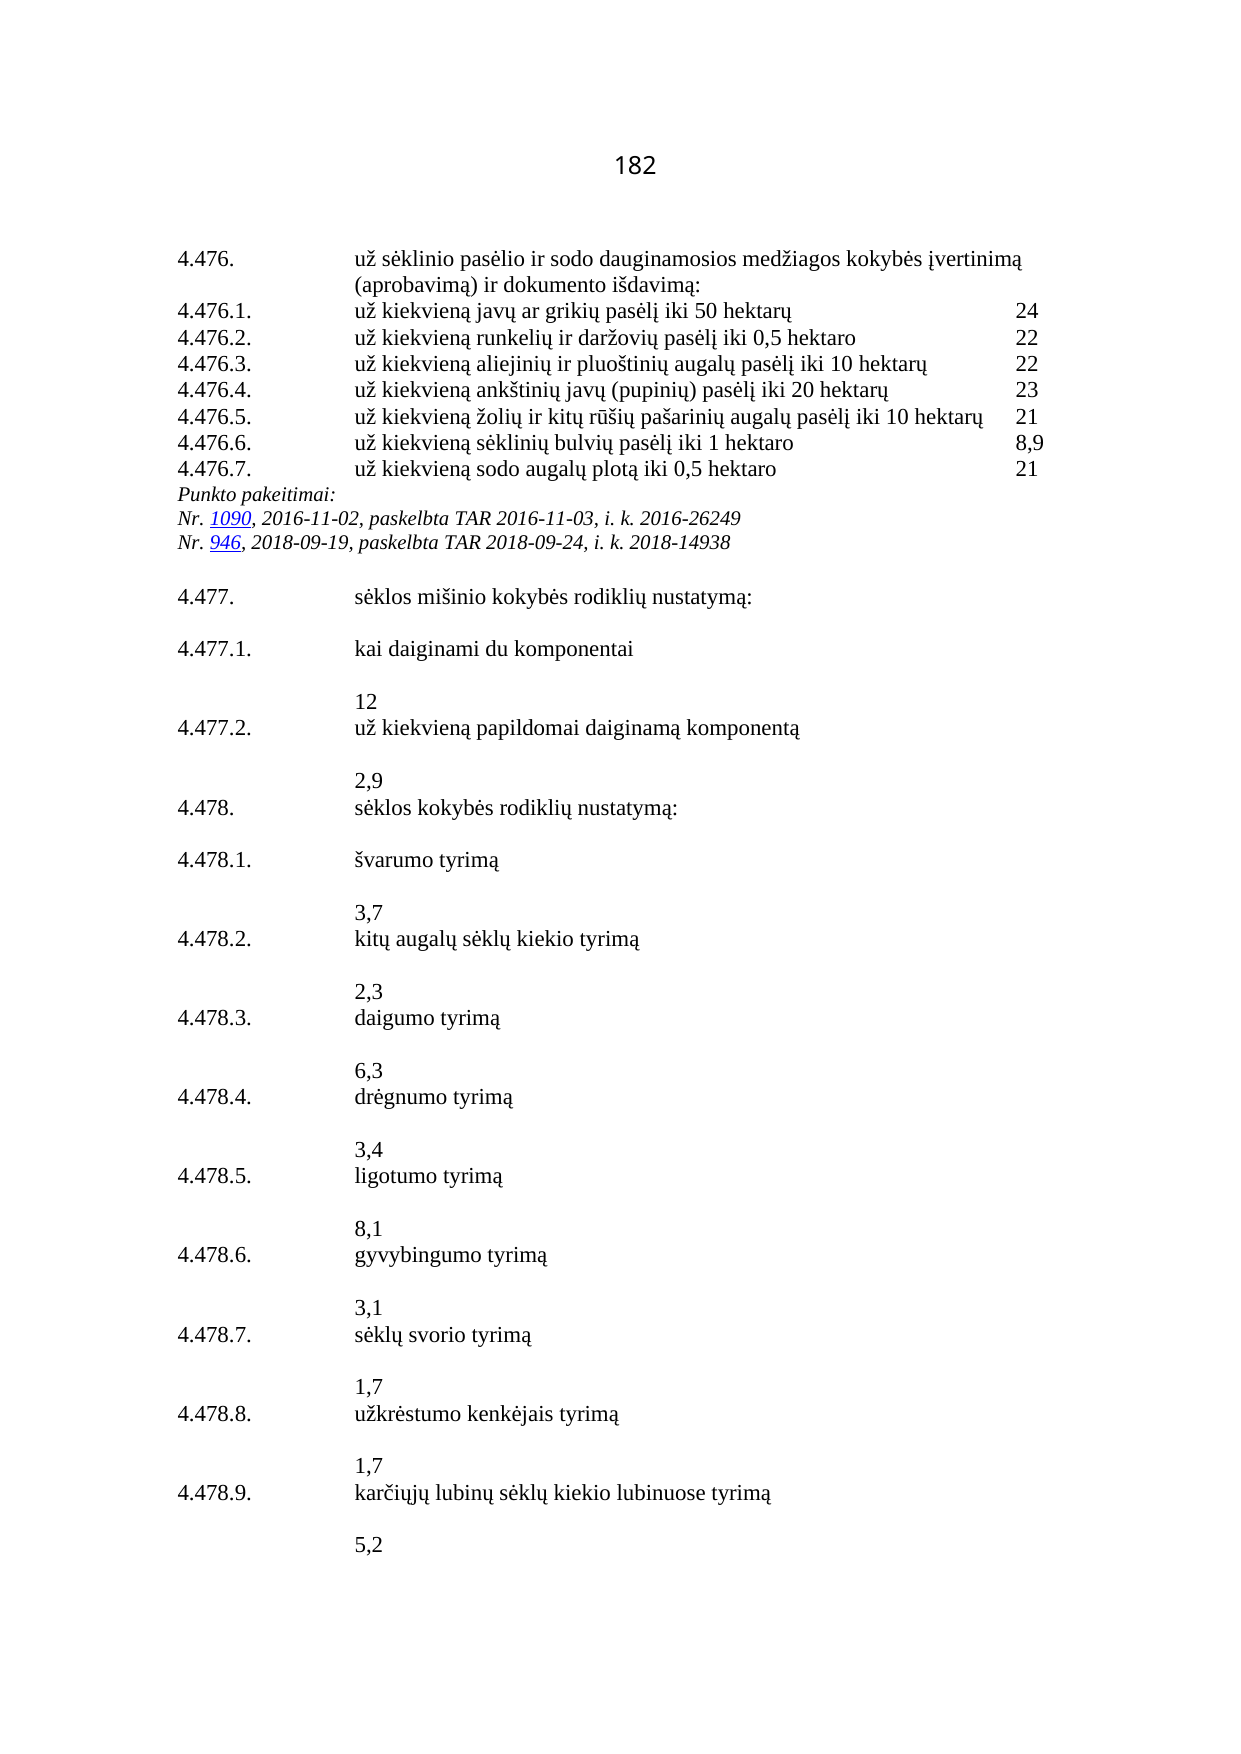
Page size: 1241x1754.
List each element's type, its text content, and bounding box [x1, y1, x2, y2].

text 4.476.5. už kiekvieną žolių ir kitų rūšių pašarinių augalų pasėlį iki 10 hektarų 21 [177, 403, 1093, 429]
text 4.476.6. už kiekvieną sėklinių bulvių pasėlį iki 1 hektaro 8,9 [177, 429, 1093, 455]
text 4.478.8. užkrėstumo kenkėjais tyrimą 1,7 [177, 1400, 945, 1479]
text 4.478. sėklos kokybės rodiklių nustatymą: [177, 793, 945, 846]
text 4.476.4. už kiekvieną ankštinių javų (pupinių) pasėlį iki 20 hektarų 23 [177, 376, 1093, 403]
text Punkto pakeitimai: [177, 482, 1093, 506]
text Nr. 946, 2018-09-19, paskelbta TAR 2018-09-24, i. k. 2018-14938 [177, 530, 1093, 554]
text 4.477. sėklos mišinio kokybės rodiklių nustatymą: [177, 583, 945, 635]
text 4.478.4. drėgnumo tyrimą 3,4 [177, 1083, 945, 1162]
text 4.476.1. už kiekvieną javų ar grikių pasėlį iki 50 hektarų 24 [177, 297, 1093, 324]
text Nr. 1090, 2016-11-02, paskelbta TAR 2016-11-03, i. k. 2016-26249 [177, 506, 1093, 530]
text 4.478.2. kitų augalų sėklų kiekio tyrimą 2,3 [177, 925, 945, 1004]
text 4.478.1. švarumo tyrimą 3,7 [177, 846, 945, 925]
text 4.476.2. už kiekvieną runkelių ir daržovių pasėlį iki 0,5 hektaro 22 [177, 324, 1093, 350]
text 4.478.6. gyvybingumo tyrimą 3,1 [177, 1242, 945, 1321]
text 4.477.2. už kiekvieną papildomai daiginamą komponentą 2,9 [177, 714, 945, 793]
text 4.476.7. už kiekvieną sodo augalų plotą iki 0,5 hektaro 21 [177, 455, 1093, 482]
text 4.478.9. karčiųjų lubinų sėklų kiekio lubinuose tyrimą 5,2 [177, 1479, 945, 1558]
text 4.477.1. kai daiginami du komponentai 12 [177, 635, 945, 714]
text 4.478.5. ligotumo tyrimą 8,1 [177, 1162, 945, 1242]
text 4.476.3. už kiekvieną aliejinių ir pluoštinių augalų pasėlį iki 10 hektarų 22 [177, 350, 1093, 376]
text 4.476. už sėklinio pasėlio ir sodo dauginamosios medžiagos kokybės įvertinimą (aprobavimą) ir dokumento išdavimą: [177, 244, 1093, 297]
text 4.478.3. daigumo tyrimą 6,3 [177, 1004, 945, 1083]
text 4.478.7. sėklų svorio tyrimą 1,7 [177, 1321, 945, 1400]
